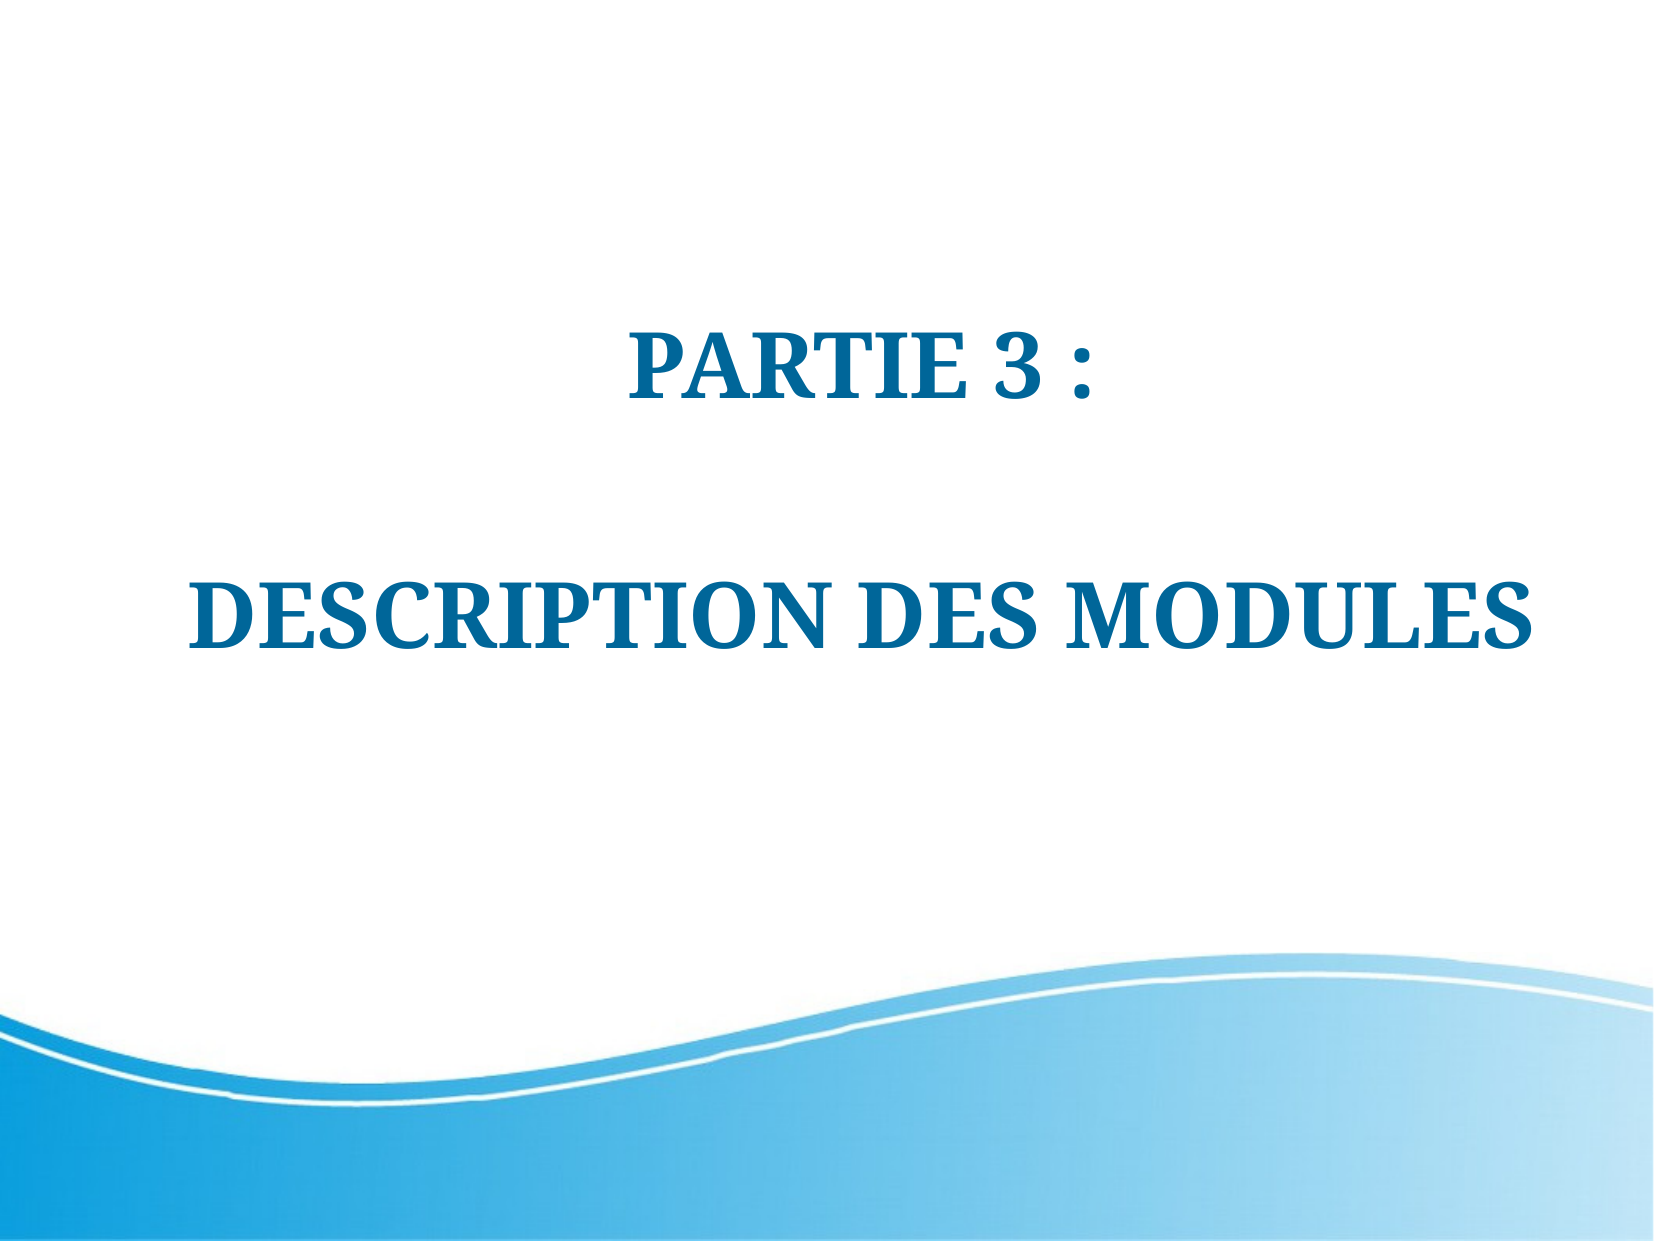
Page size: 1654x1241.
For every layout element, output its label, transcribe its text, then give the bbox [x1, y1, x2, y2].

picture [85, 1053, 95, 1059]
title PARTIE 3 : DESCRIPTION DES MODULES [118, 349, 1607, 626]
picture [0, 952, 1654, 1241]
